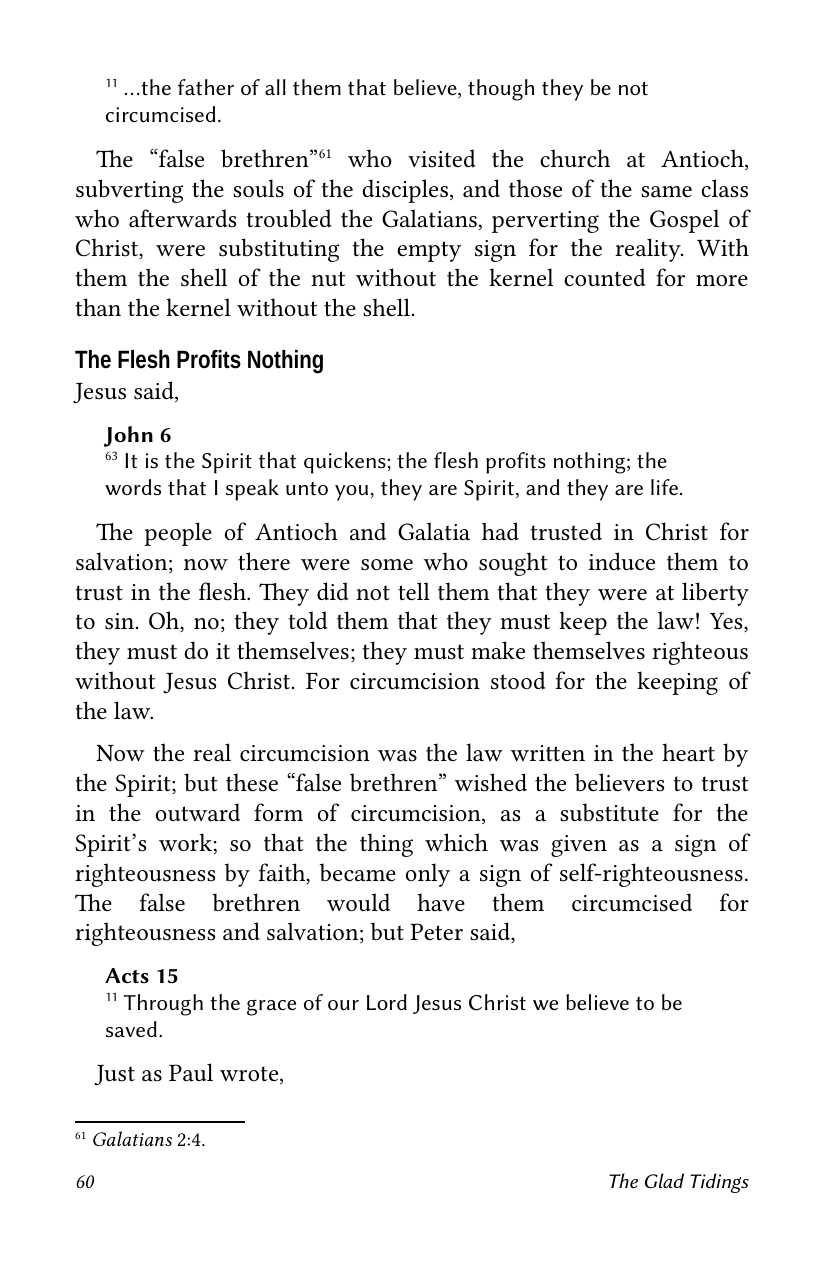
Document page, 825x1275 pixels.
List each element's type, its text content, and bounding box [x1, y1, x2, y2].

text Jesus said, [75, 377, 750, 405]
text 11 Through the grace of our Lord Jesus Christ we believe to be saved. [105, 989, 720, 1043]
text Acts 15 [105, 963, 750, 989]
text Galatians 2:4. [75, 1128, 750, 1152]
text The “false brethren” who visited the church at Antioch, subverting the souls of the disciples, and those of the same class who afterwards troubled the Galatians, perverting the Gospel of Christ, were substituting the empty sign for the reality. With them the shell of the nut without the kernel counted for more than the kernel without the shell. [75, 145, 750, 323]
text 11 ...the father of all them that believe, though they be not circumcised. [105, 75, 720, 128]
text The people of Antioch and Galatia had trusted in Christ for salvation; now there were some who sought to induce them to trust in the flesh. They did not tell them that they were at liberty to sin. Oh, no; they told them that they must keep the law! Yes, they must do it themselves; they must make themselves righteous without Jesus Christ. For circumcision stood for the keeping of the law. [75, 518, 750, 726]
text Just as Paul wrote, [75, 1059, 750, 1088]
subtitle The Flesh Profits Nothing [75, 345, 750, 374]
text 63 It is the Spirit that quickens; the flesh profits nothing; the words that I speak unto you, they are Spirit, and they are life. [105, 448, 720, 501]
text Now the real circumcision was the law written in the heart by the Spirit; but these “false brethren” wished the believers to trust in the outward form of circumcision, as a substitute for the Spirit’s work; so that the thing which was given as a sign of righteousness by faith, became only a sign of self-righteousness. The false brethren would have them circumcised for righteousness and salvation; but Peter said, [75, 739, 750, 947]
text John 6 [105, 422, 750, 448]
